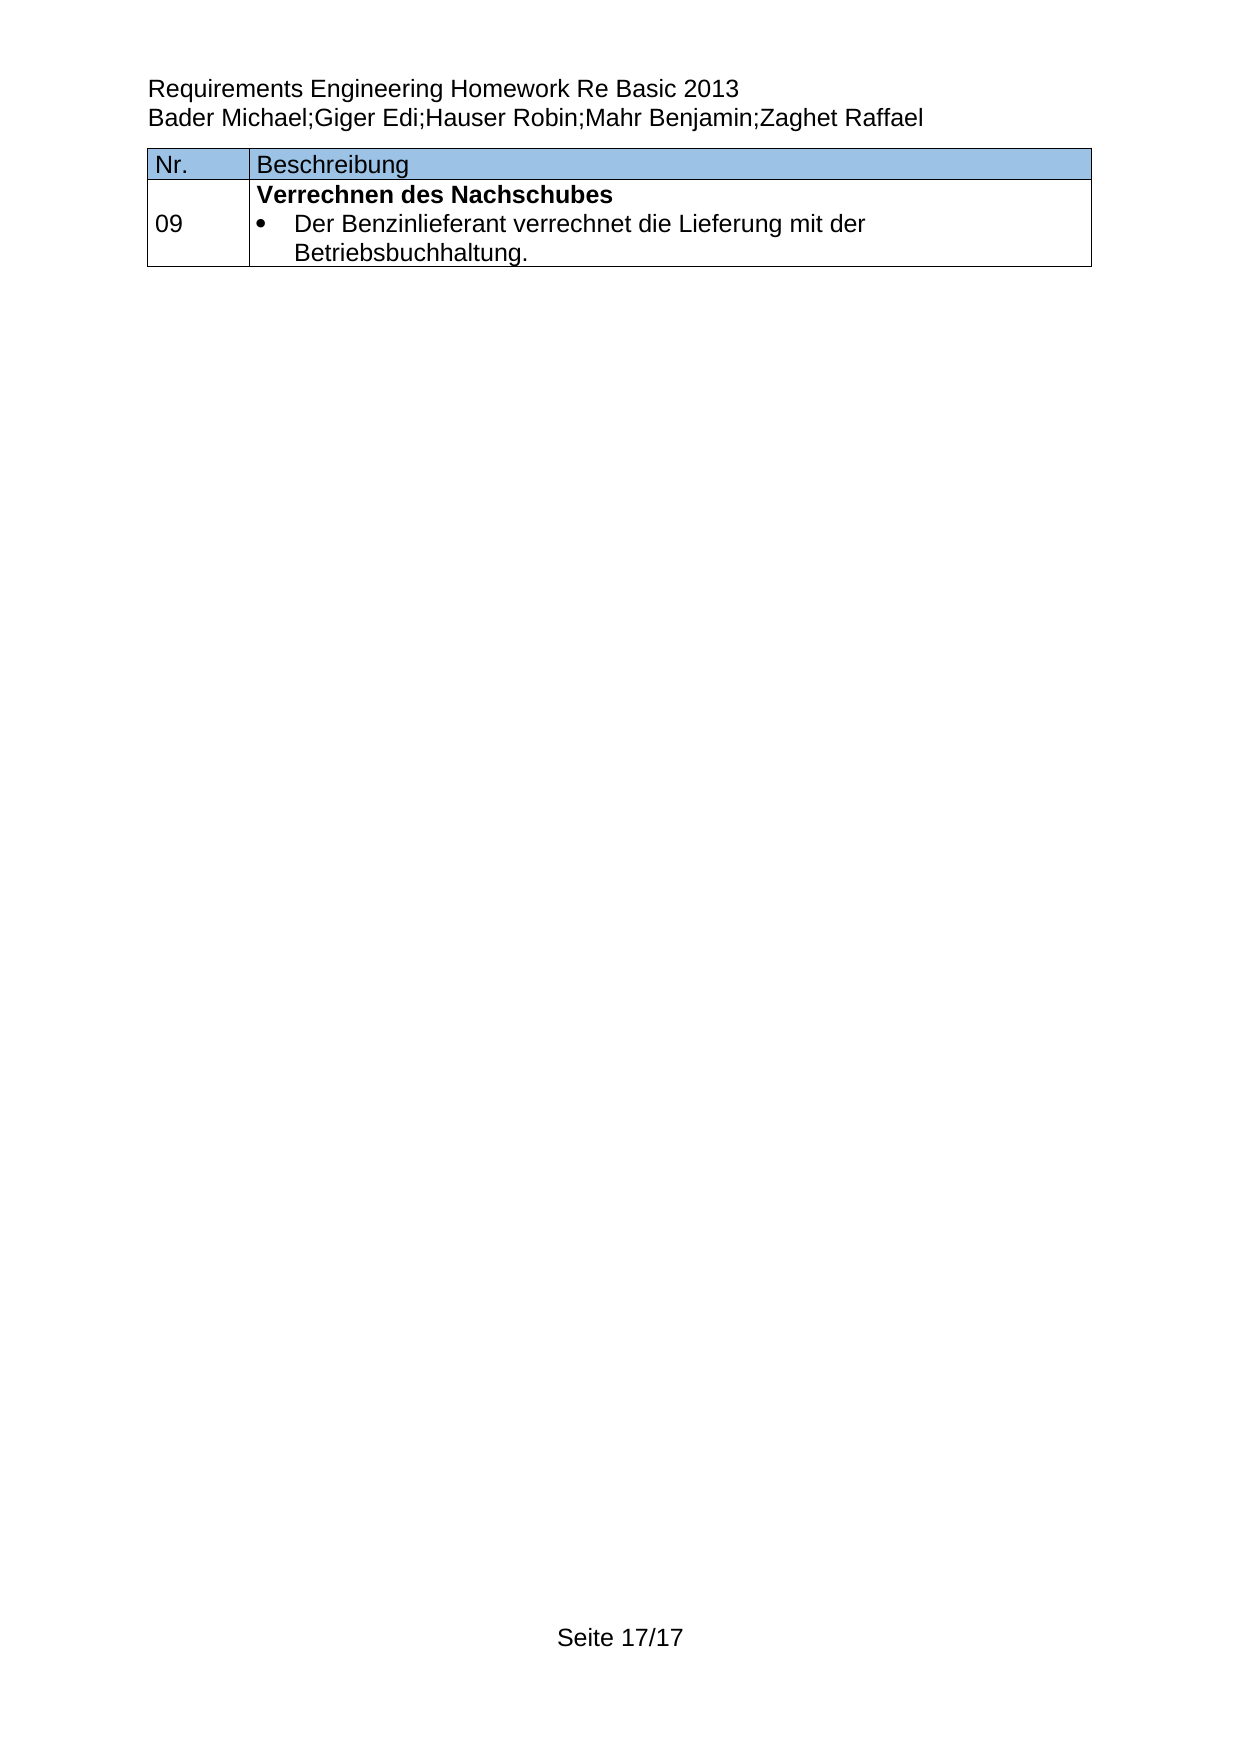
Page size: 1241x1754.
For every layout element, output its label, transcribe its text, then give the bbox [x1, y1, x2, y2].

table_cell Verrechnen des Nachschubes Der Benzinlieferant verrechnet die Lieferung mit der Betriebsbuchhaltung. [250, 180, 1091, 266]
table_header Nr. [148, 149, 249, 179]
table_header Beschreibung [250, 149, 1091, 179]
table_cell 09 [148, 180, 249, 266]
